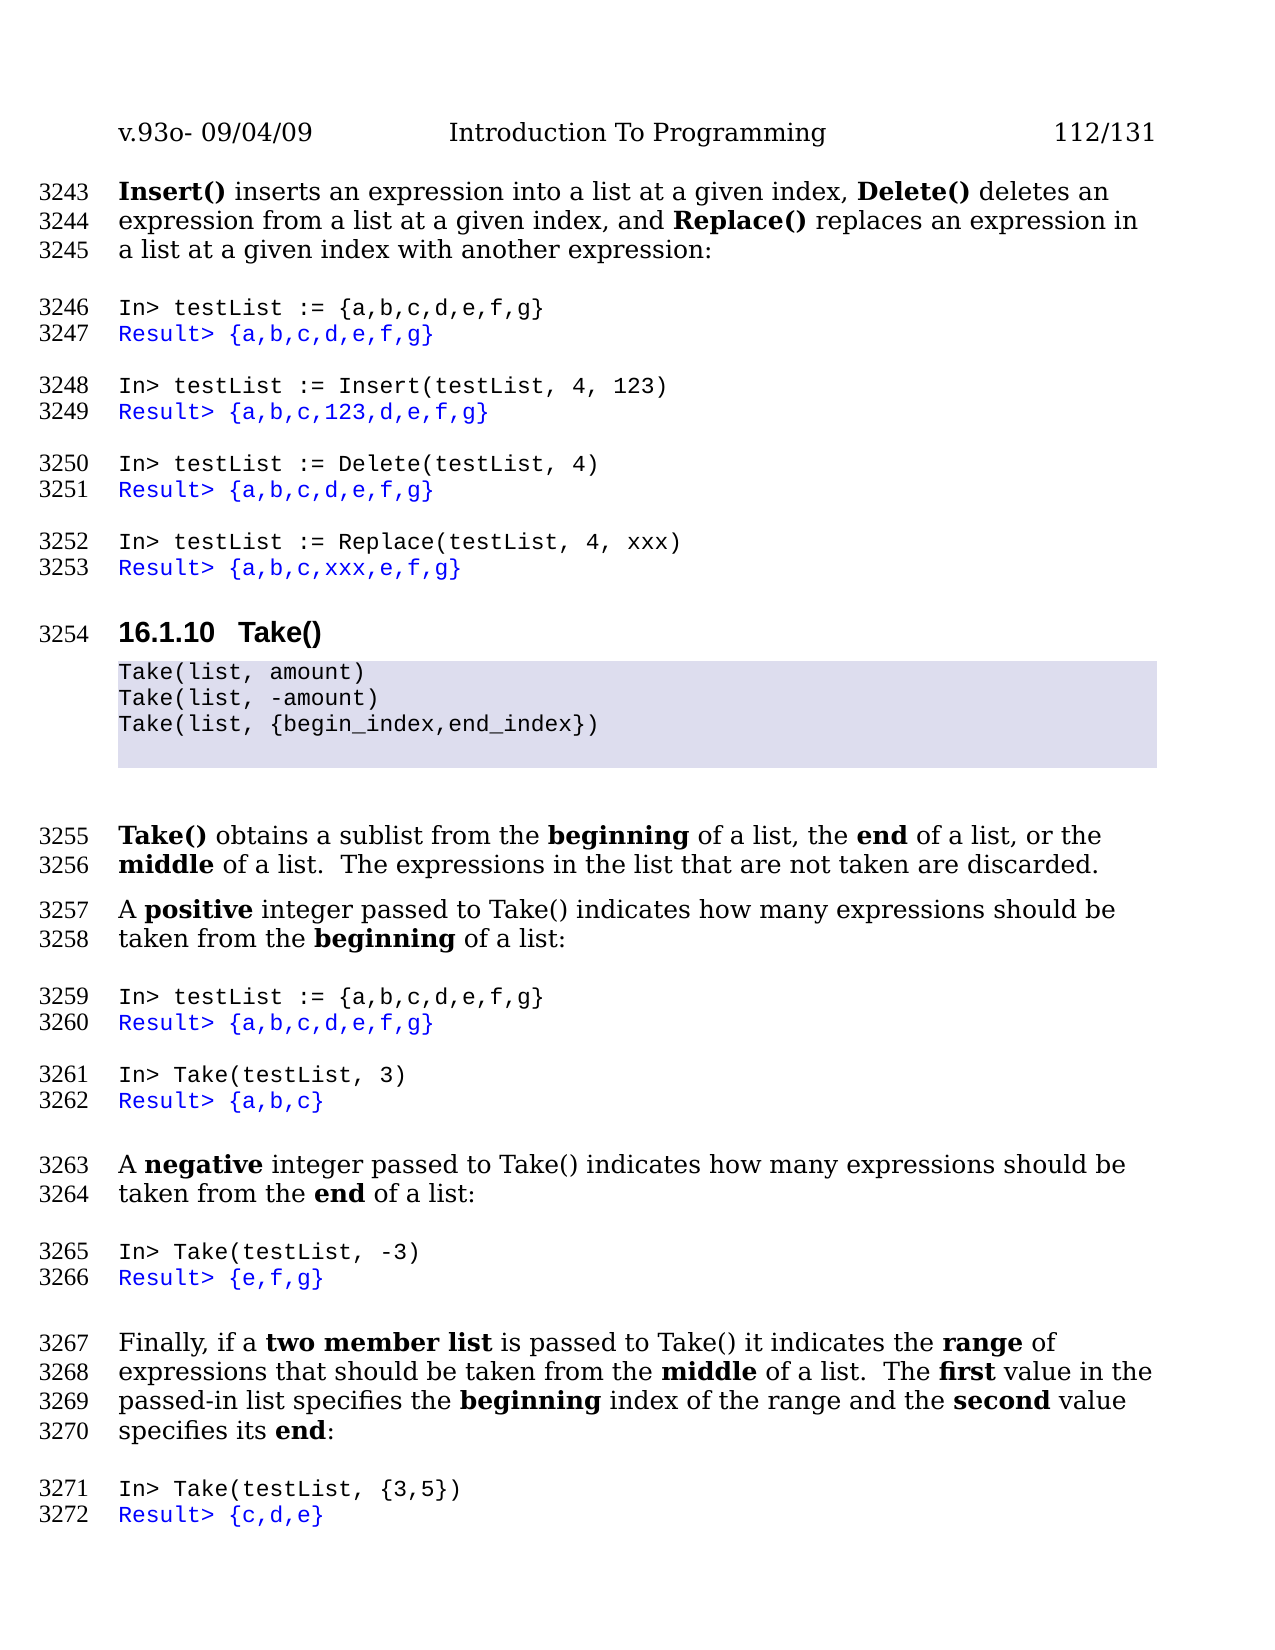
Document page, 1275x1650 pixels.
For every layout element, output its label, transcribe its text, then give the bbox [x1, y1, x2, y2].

text A positive integer passed to Take() indicates how many expressions should be taken from the beginning of a list: [118, 895, 1157, 953]
text Result> {c,d,e} [118, 1503, 1157, 1529]
text In> Take(testList, -3) [118, 1241, 1157, 1267]
text Result> {a,b,c,d,e,f,g} [118, 323, 1157, 348]
text In> Take(testList, {3,5}) [118, 1477, 1157, 1503]
text Finally, if a two member list is passed to Take() it indicates the range of expressions that should be taken from the middle of a list. The first value in the passed-in list specifies the beginning index of the range and the second value specifies its end: [118, 1327, 1157, 1445]
text Result> {a,b,c,xxx,e,f,g} [118, 556, 1157, 582]
text In> testList := {a,b,c,d,e,f,g} [118, 297, 1157, 323]
text Result> {a,b,c} [118, 1089, 1157, 1115]
text Result> {a,b,c,123,d,e,f,g} [118, 400, 1157, 426]
subtitle Take() [118, 615, 1157, 648]
text In> Take(testList, 3) [118, 1063, 1157, 1089]
text In> testList := Insert(testList, 4, 123) [118, 374, 1157, 400]
text Result> {e,f,g} [118, 1267, 1157, 1293]
text Result> {a,b,c,d,e,f,g} [118, 1011, 1157, 1037]
text In> testList := Replace(testList, 4, xxx) [118, 530, 1157, 556]
text Insert() inserts an expression into a list at a given index, Delete() deletes an expression from a list at a given index, and Replace() replaces an expression in a list at a given index with another expression: [118, 177, 1157, 265]
text Take() obtains a sublist from the beginning of a list, the end of a list, or the middle of a list. The expressions in the list that are not taken are discarded. [118, 821, 1157, 880]
table_header Take(list, amount) Take(list, -amount) Take(list, {begin_index,end_index}) [118, 661, 1157, 768]
text A negative integer passed to Take() indicates how many expressions should be taken from the end of a list: [118, 1150, 1157, 1209]
text In> testList := {a,b,c,d,e,f,g} [118, 985, 1157, 1011]
text Result> {a,b,c,d,e,f,g} [118, 478, 1157, 504]
text In> testList := Delete(testList, 4) [118, 452, 1157, 478]
